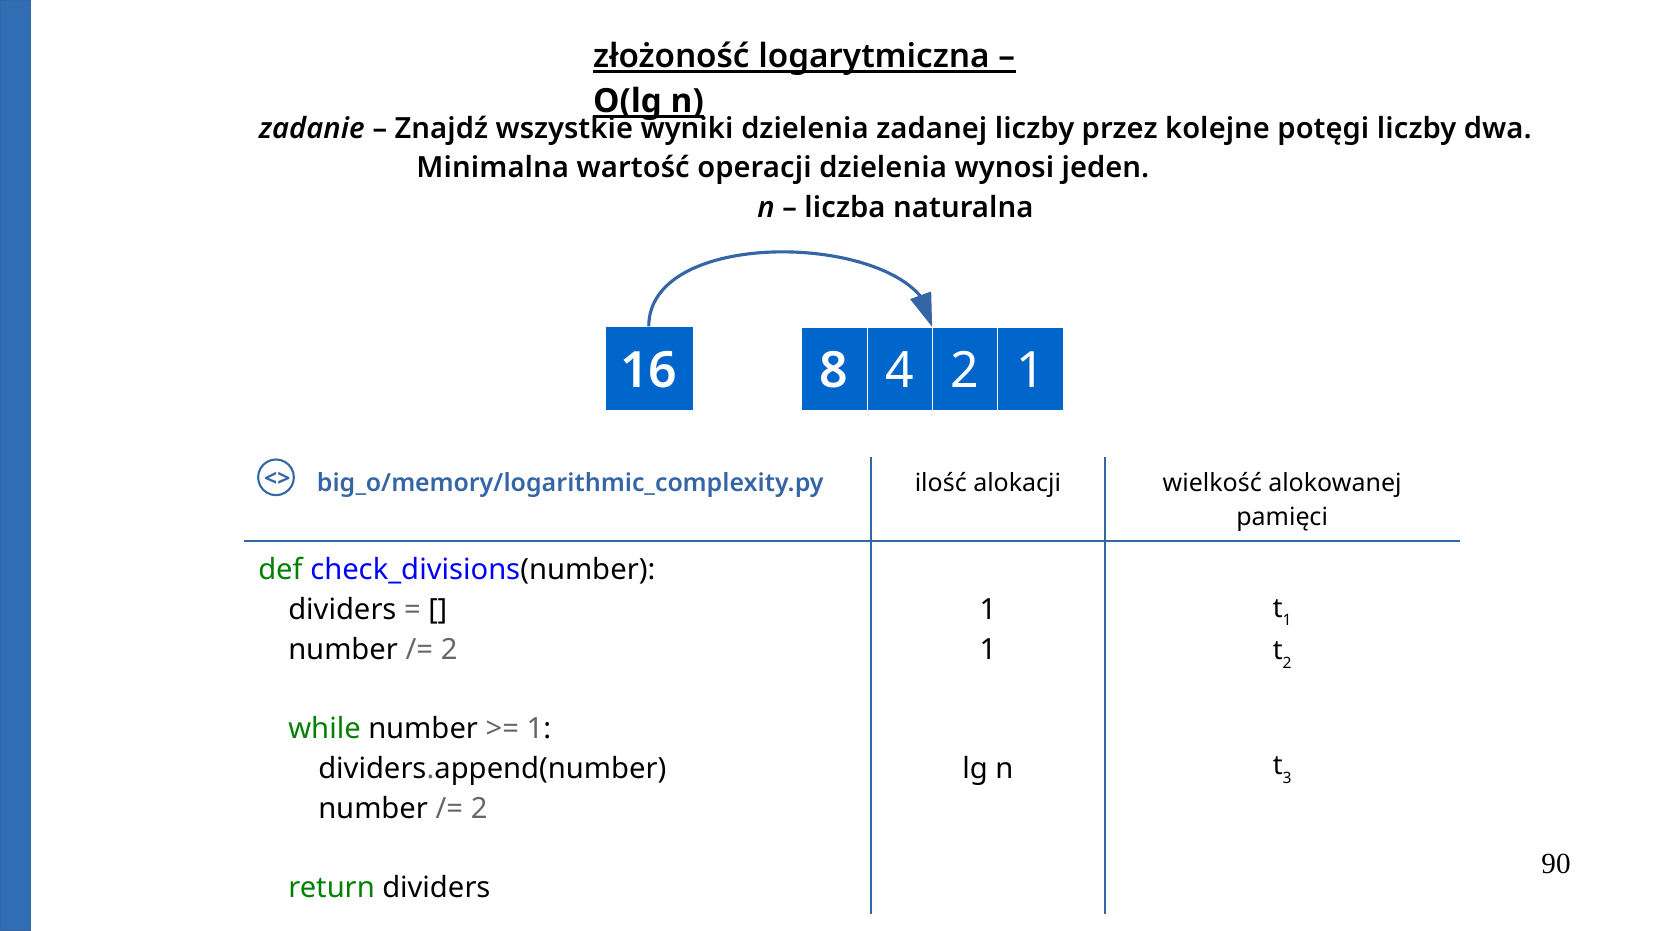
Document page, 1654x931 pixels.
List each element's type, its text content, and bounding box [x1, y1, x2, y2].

table_header 8 [802, 328, 867, 410]
text_box zadanie – Znajdź wszystkie wyniki dzielenia zadanej liczby przez kolejne potęgi liczby dwa. Minimalna wartość operacji dzielenia wynosi jeden. n – liczba naturalna [244, 99, 1410, 225]
table_header wielkość alokowanej pamięci [1106, 457, 1460, 540]
table_header 1 [998, 328, 1063, 410]
table_header 16 [606, 327, 693, 410]
text_box złożoność logarytmiczna – O(lg n) [578, 24, 1092, 99]
text_box [0, 0, 31, 931]
table_cell 1 1 lg n [872, 542, 1104, 914]
table_cell t1 t2 t3 [1106, 542, 1460, 914]
table_cell def check_divisions(number): dividers = [] number /= 2 while number >= 1: dividers.append(number) number /= 2 return dividers [244, 542, 870, 914]
text_box <> [249, 454, 306, 501]
table_header 4 [868, 328, 932, 410]
table_header big_o/memory/logarithmic_complexity.py [244, 457, 870, 540]
table_header 2 [933, 328, 997, 410]
table_header ilość alokacji [872, 457, 1104, 540]
